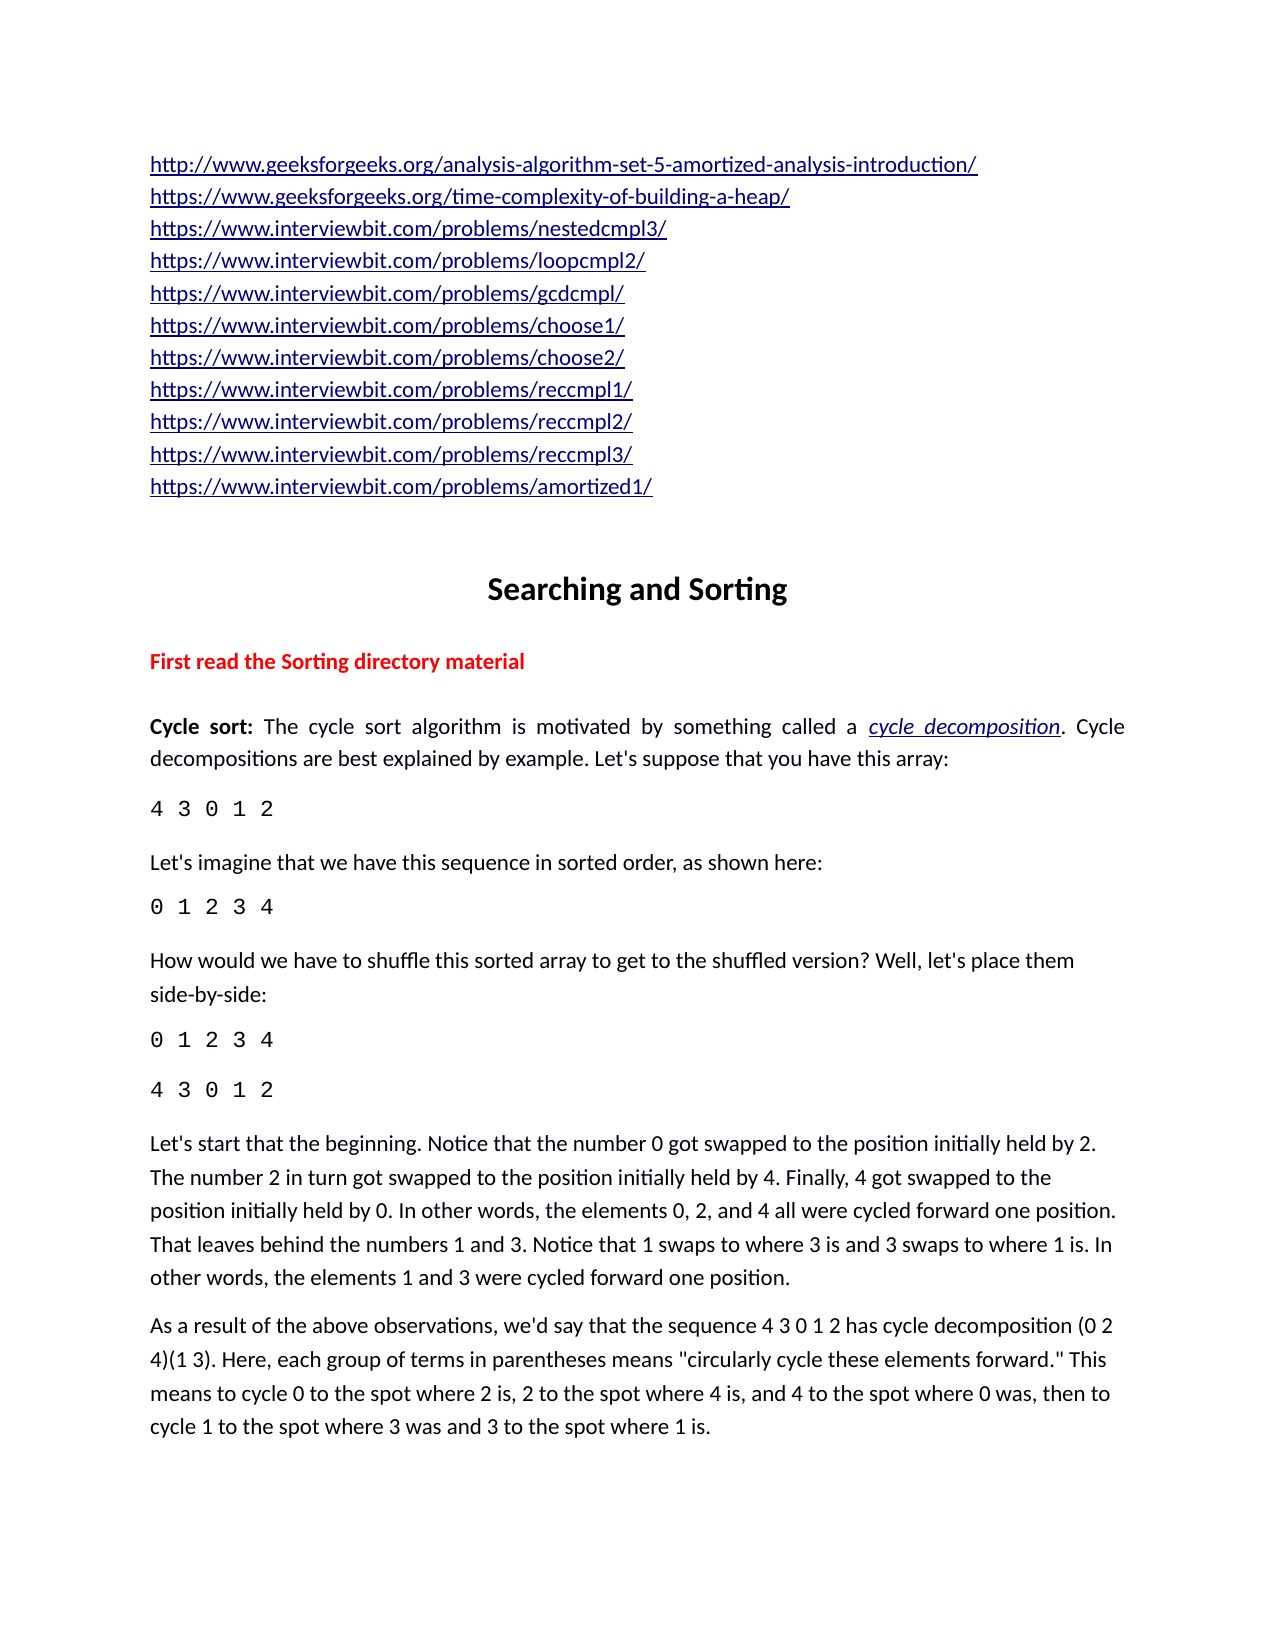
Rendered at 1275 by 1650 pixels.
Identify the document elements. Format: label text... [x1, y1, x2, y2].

list https://www.interviewbit.com/problems/reccmpl1/ [150, 375, 1125, 403]
list https://www.interviewbit.com/problems/amortized1/ [150, 472, 1125, 500]
text 4 3 0 1 2 [150, 797, 1125, 823]
list https://www.interviewbit.com/problems/choose2/ [150, 343, 1125, 371]
text Let's imagine that we have this sequence in sorted order, as shown here: [150, 848, 1125, 876]
text 4 3 0 1 2 [150, 1079, 1125, 1104]
list https://www.interviewbit.com/problems/reccmpl2/ [150, 407, 1125, 436]
text As a result of the above observations, we'd say that the sequence 4 3 0 1 2 has cycle decomposition (0 2 4)(1 3). Here, each group of terms in parentheses means "circularly cycle these elements forward." This means to cycle 0 to the spot where 2 is, 2 to the spot where 4 is, and 4 to the spot where 0 was, then to cycle 1 to the spot where 3 was and 3 to the spot where 1 is. [150, 1312, 1125, 1440]
list http://www.geeksforgeeks.org/analysis-algorithm-set-5-amortized-analysis-introduction/ [150, 150, 1125, 178]
list https://www.interviewbit.com/problems/nestedcmpl3/ [150, 214, 1125, 242]
list https://www.interviewbit.com/problems/loopcmpl2/ [150, 247, 1125, 274]
text Let's start that the beginning. Notice that the number 0 got swapped to the position initially held by 2. The number 2 in turn got swapped to the position initially held by 4. Finally, 4 got swapped to the position initially held by 0. In other words, the elements 0, 2, and 4 all were cycled forward one position. That leaves behind the numbers 1 and 3. Notice that 1 swaps to where 3 is and 3 swaps to where 1 is. In other words, the elements 1 and 3 were cycled forward one position. [150, 1129, 1125, 1291]
list https://www.geeksforgeeks.org/time-complexity-of-building-a-heap/ [150, 182, 1125, 210]
list First read the Sorting directory material [150, 647, 1125, 675]
text 0 1 2 3 4 [150, 896, 1125, 922]
text How would we have to shuffle this sorted array to get to the shuffled version? Well, let's place them side-by-side: [150, 946, 1125, 1008]
list Searching and Sorting [150, 568, 1125, 609]
list Cycle sort: The cycle sort algorithm is motivated by something called a cycle decomposition. Cycle decompositions are best explained by example. Let's suppose that you have this array: [150, 712, 1125, 772]
list https://www.interviewbit.com/problems/choose1/ [150, 311, 1125, 339]
text 0 1 2 3 4 [150, 1028, 1125, 1054]
list https://www.interviewbit.com/problems/reccmpl3/ [150, 440, 1125, 468]
list https://www.interviewbit.com/problems/gcdcmpl/ [150, 279, 1125, 307]
